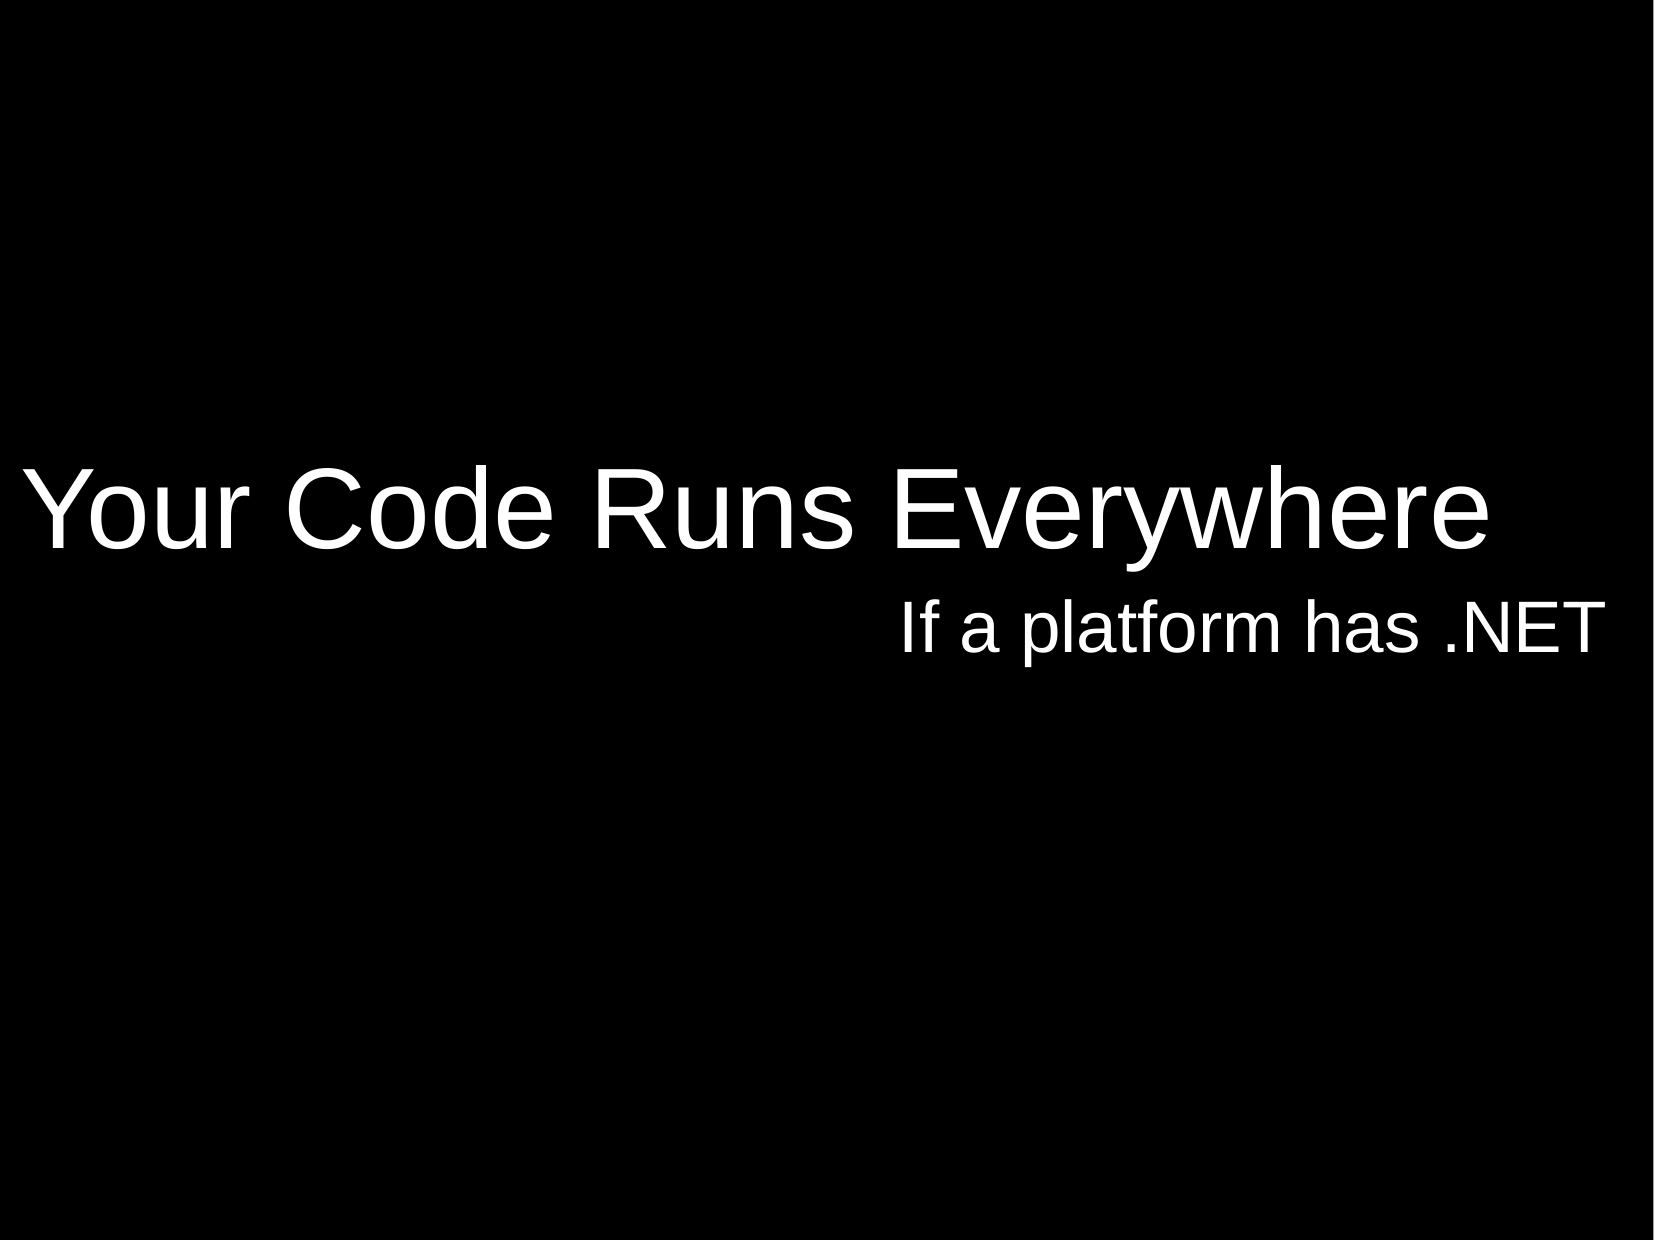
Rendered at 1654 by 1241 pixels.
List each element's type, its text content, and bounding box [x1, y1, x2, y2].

text_box Your Code Runs Everywhere [5, 437, 1619, 591]
text_box If a platform has .NET [389, 578, 1642, 676]
